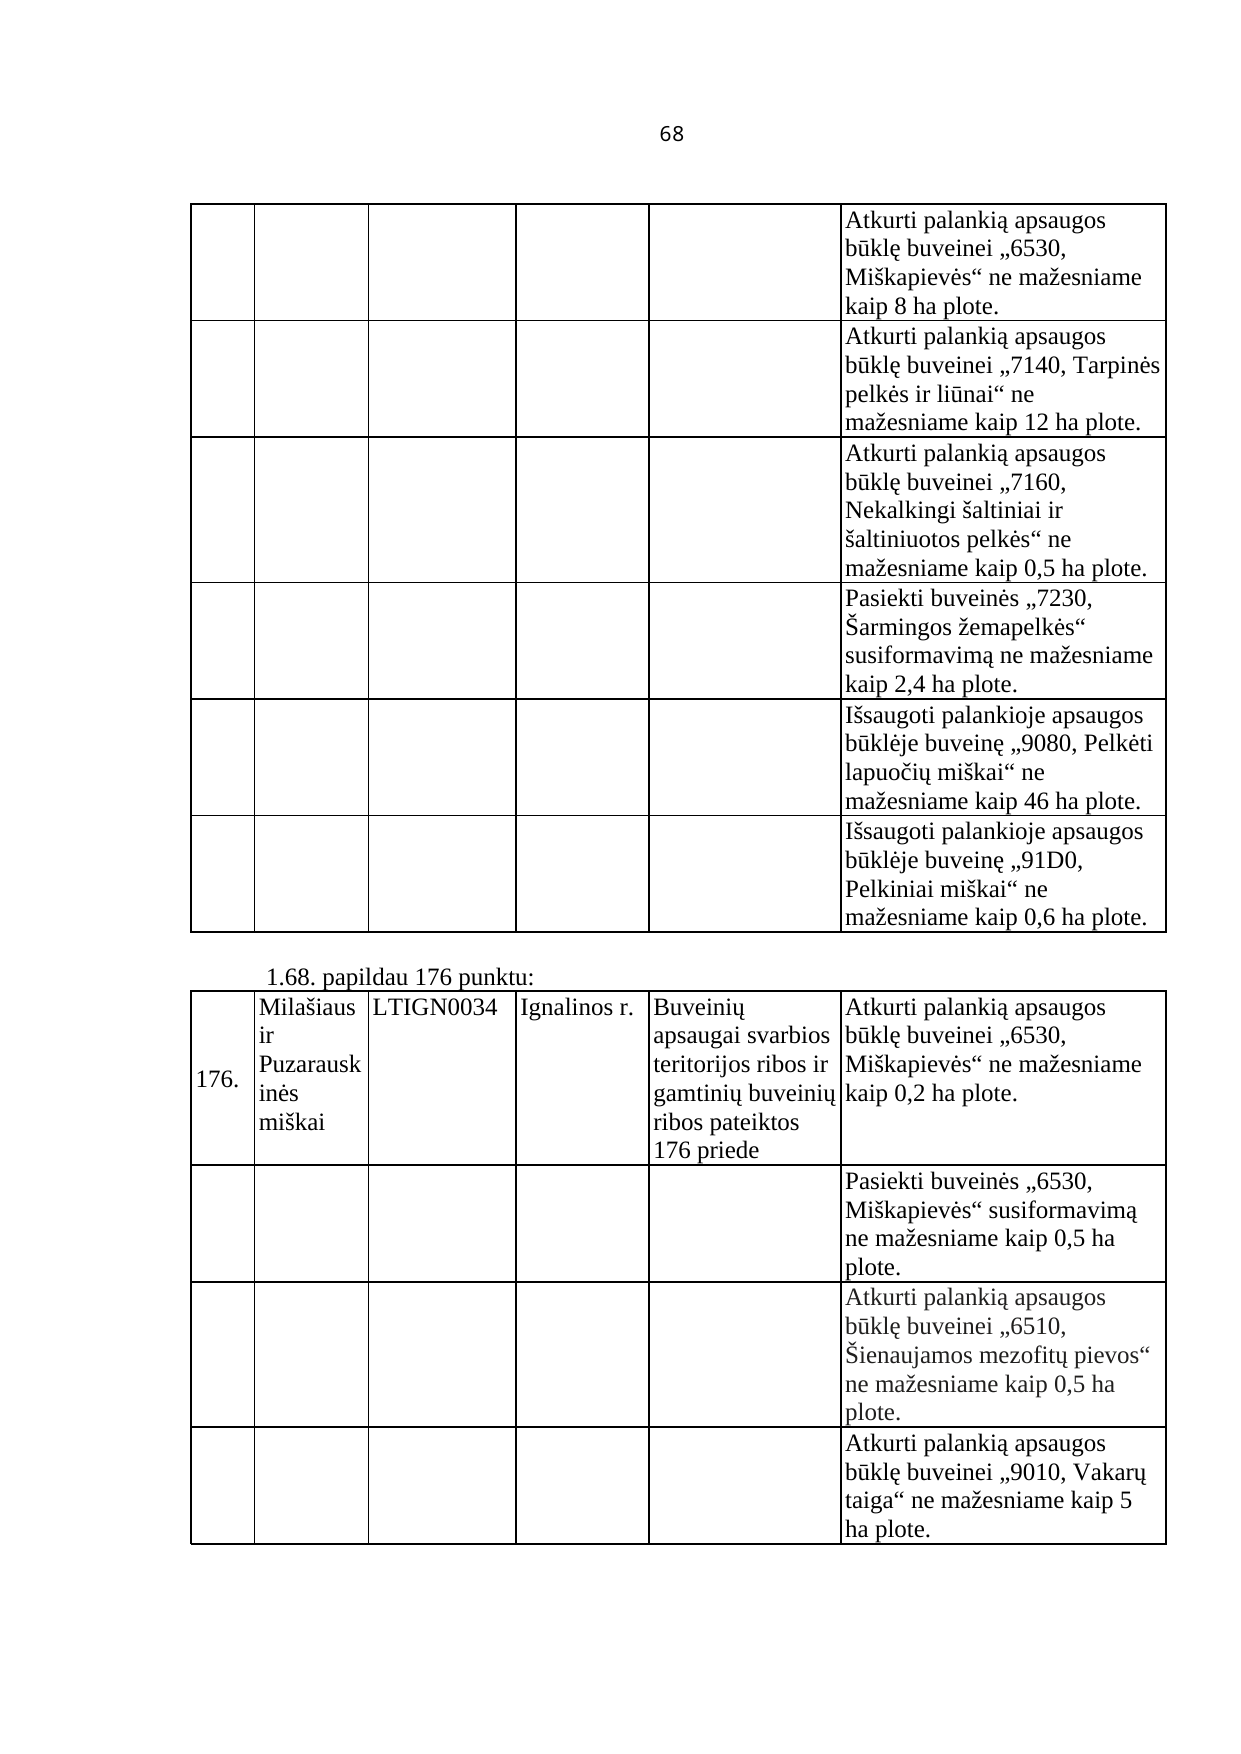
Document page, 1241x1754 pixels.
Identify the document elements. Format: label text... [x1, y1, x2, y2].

text 1.68. papildau 176 punktu: [177, 962, 1166, 990]
table_cell [192, 438, 254, 582]
table_cell [255, 205, 368, 320]
table_cell Atkurti palankią apsaugos būklę buveinei „9010, Vakarų taiga“ ne mažesniame kaip 5 ha plote. [842, 1428, 1165, 1543]
table_cell [517, 321, 648, 436]
table_cell [517, 205, 648, 320]
table_cell Pasiekti buveinės „7230, Šarmingos žemapelkės“ susiformavimą ne mažesniame kaip 2,4 ha plote. [842, 583, 1165, 698]
table_cell [255, 438, 368, 582]
table_cell [650, 700, 840, 815]
table_cell [650, 816, 840, 931]
table_cell [192, 816, 254, 931]
table_cell [192, 583, 254, 698]
table_header LTIGN0034 [369, 992, 515, 1164]
table_cell [192, 205, 254, 320]
table_cell [650, 205, 840, 320]
table_cell [255, 700, 368, 815]
table_cell [255, 583, 368, 698]
table_cell [255, 321, 368, 436]
table_cell [517, 1166, 648, 1281]
table_header Atkurti palankią apsaugos būklę buveinei „6530, Miškapievės“ ne mažesniame kaip 0,2 ha plote. [842, 992, 1165, 1164]
table_cell Atkurti palankią apsaugos būklę buveinei „6530, Miškapievės“ ne mažesniame kaip 8 ha plote. [842, 205, 1165, 320]
table_cell [650, 583, 840, 698]
table_cell [517, 816, 648, 931]
table_cell [255, 1428, 368, 1543]
table_cell [192, 1166, 254, 1281]
table_cell [369, 1428, 515, 1543]
table_cell [517, 1283, 648, 1426]
table_cell [650, 321, 840, 436]
table_cell [517, 700, 648, 815]
table_cell [517, 438, 648, 582]
table_cell [650, 1283, 840, 1426]
table_cell [369, 583, 515, 698]
table_cell [517, 1428, 648, 1543]
table_cell [517, 583, 648, 698]
table_cell [650, 438, 840, 582]
table_cell [255, 816, 368, 931]
table_cell [192, 321, 254, 436]
table_cell [369, 1283, 515, 1426]
table_cell [369, 700, 515, 815]
table_cell [192, 700, 254, 815]
table_cell [650, 1428, 840, 1543]
table_cell [255, 1166, 368, 1281]
table_cell [369, 816, 515, 931]
table_cell Išsaugoti palankioje apsaugos būklėje buveinę „91D0, Pelkiniai miškai“ ne mažesniame kaip 0,6 ha plote. [842, 816, 1165, 931]
table_cell [369, 205, 515, 320]
table_cell Išsaugoti palankioje apsaugos būklėje buveinę „9080, Pelkėti lapuočių miškai“ ne mažesniame kaip 46 ha plote. [842, 700, 1165, 815]
table_header Ignalinos r. [517, 992, 648, 1164]
table_cell [192, 1283, 254, 1426]
table_cell [369, 438, 515, 582]
table_cell Atkurti palankią apsaugos būklę buveinei „7160, Nekalkingi šaltiniai ir šaltiniuotos pelkės“ ne mažesniame kaip 0,5 ha plote. [842, 438, 1165, 582]
table_cell [650, 1166, 840, 1281]
table_header Milašiaus ir Puzarauskinės miškai [255, 992, 368, 1164]
table_header 176. [192, 992, 254, 1164]
table_cell Atkurti palankią apsaugos būklę buveinei „6510, Šienaujamos mezofitų pievos“ ne mažesniame kaip 0,5 ha plote. [842, 1283, 1165, 1426]
table_cell [192, 1428, 254, 1543]
table_cell [255, 1283, 368, 1426]
table_cell [369, 1166, 515, 1281]
table_cell [369, 321, 515, 436]
table_cell Atkurti palankią apsaugos būklę buveinei „7140, Tarpinės pelkės ir liūnai“ ne mažesniame kaip 12 ha plote. [842, 321, 1165, 436]
table_header Buveinių apsaugai svarbios teritorijos ribos ir gamtinių buveinių ribos pateiktos 176 priede [650, 992, 840, 1164]
table_cell Pasiekti buveinės „6530, Miškapievės“ susiformavimą ne mažesniame kaip 0,5 ha plote. [842, 1166, 1165, 1281]
